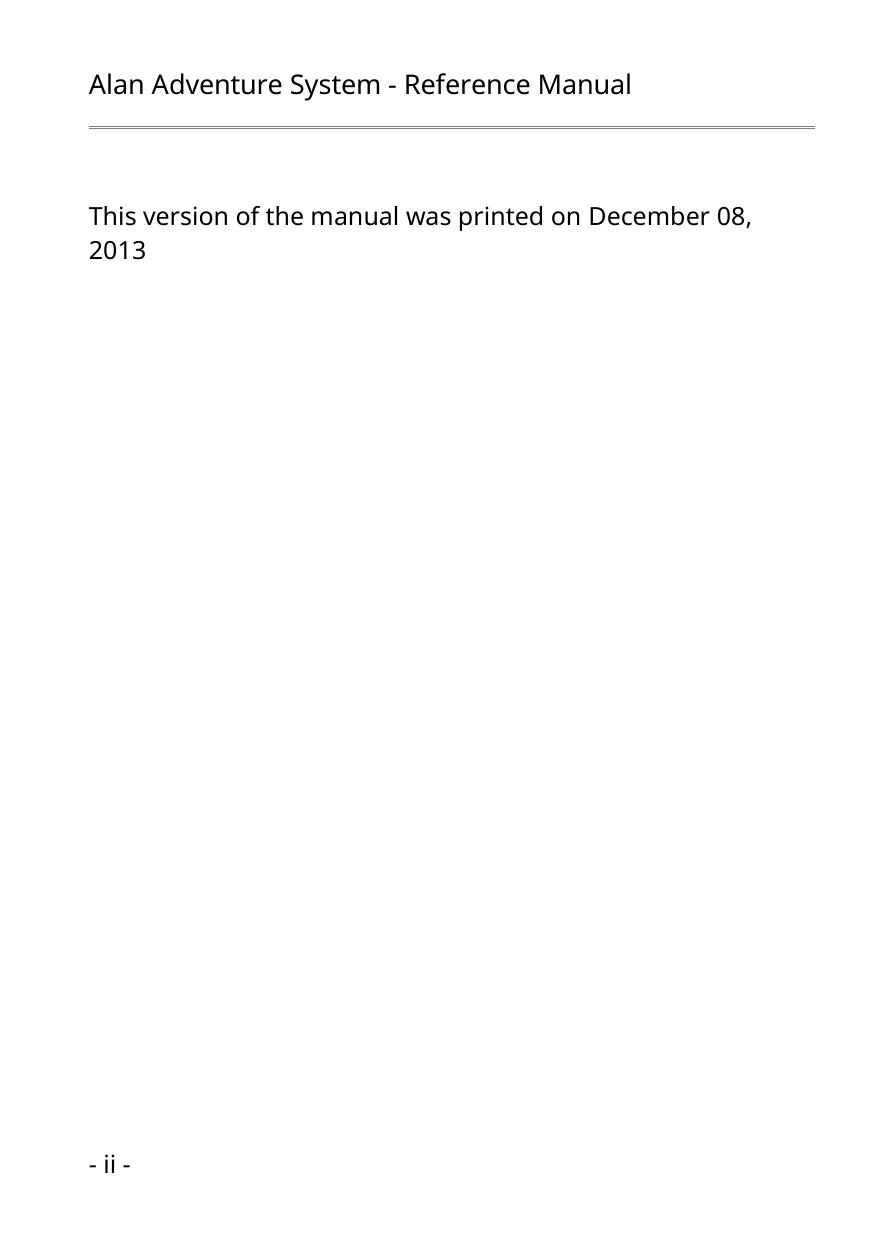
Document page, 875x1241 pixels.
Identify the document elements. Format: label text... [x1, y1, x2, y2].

text This version of the manual was printed on December 08, 2013 [88, 199, 815, 267]
